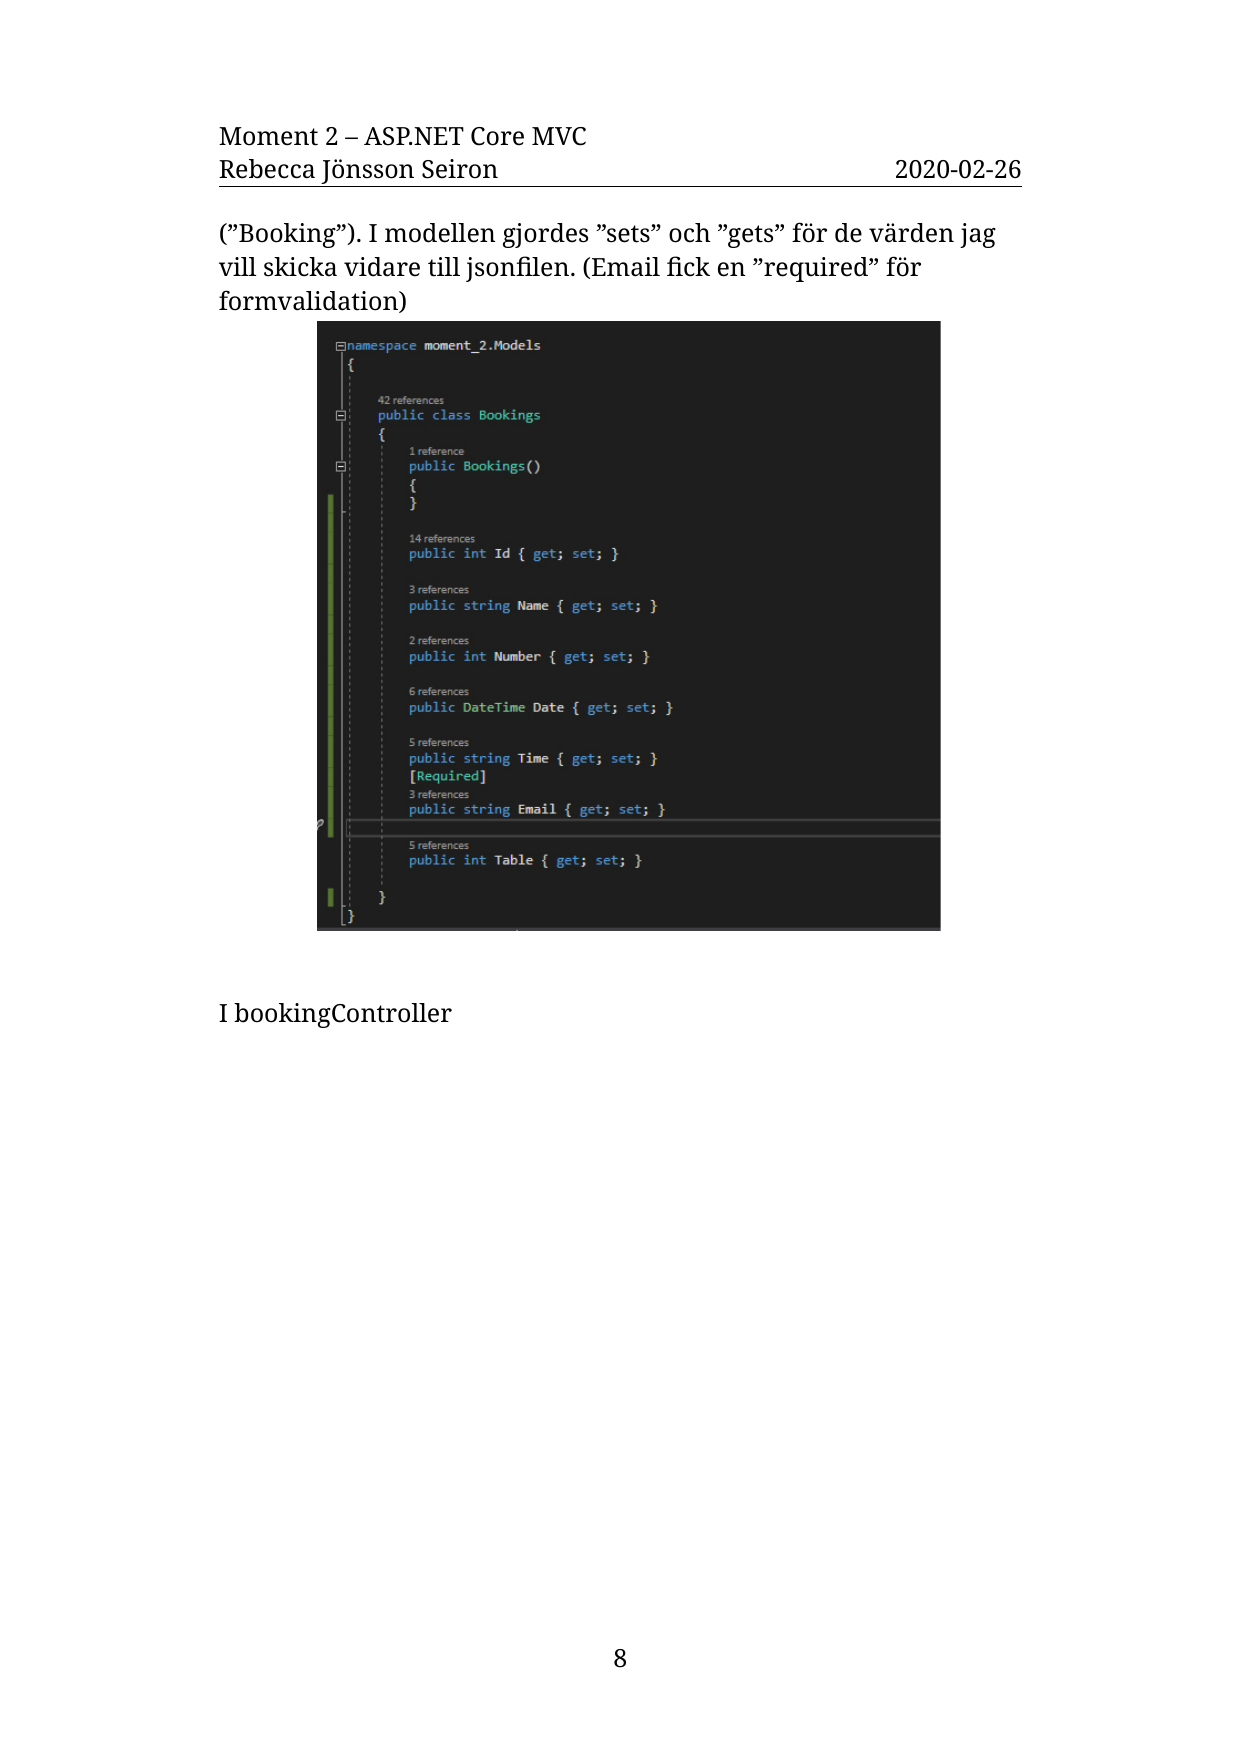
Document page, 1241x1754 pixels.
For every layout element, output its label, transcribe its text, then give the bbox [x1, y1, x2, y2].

text I bookingController [218, 996, 1022, 1029]
picture [317, 321, 941, 931]
text (”Booking”). I modellen gjordes ”sets” och ”gets” för de värden jag vill skicka vidare till jsonfilen. (Email fick en ”required” för formvalidation) [218, 216, 1022, 318]
